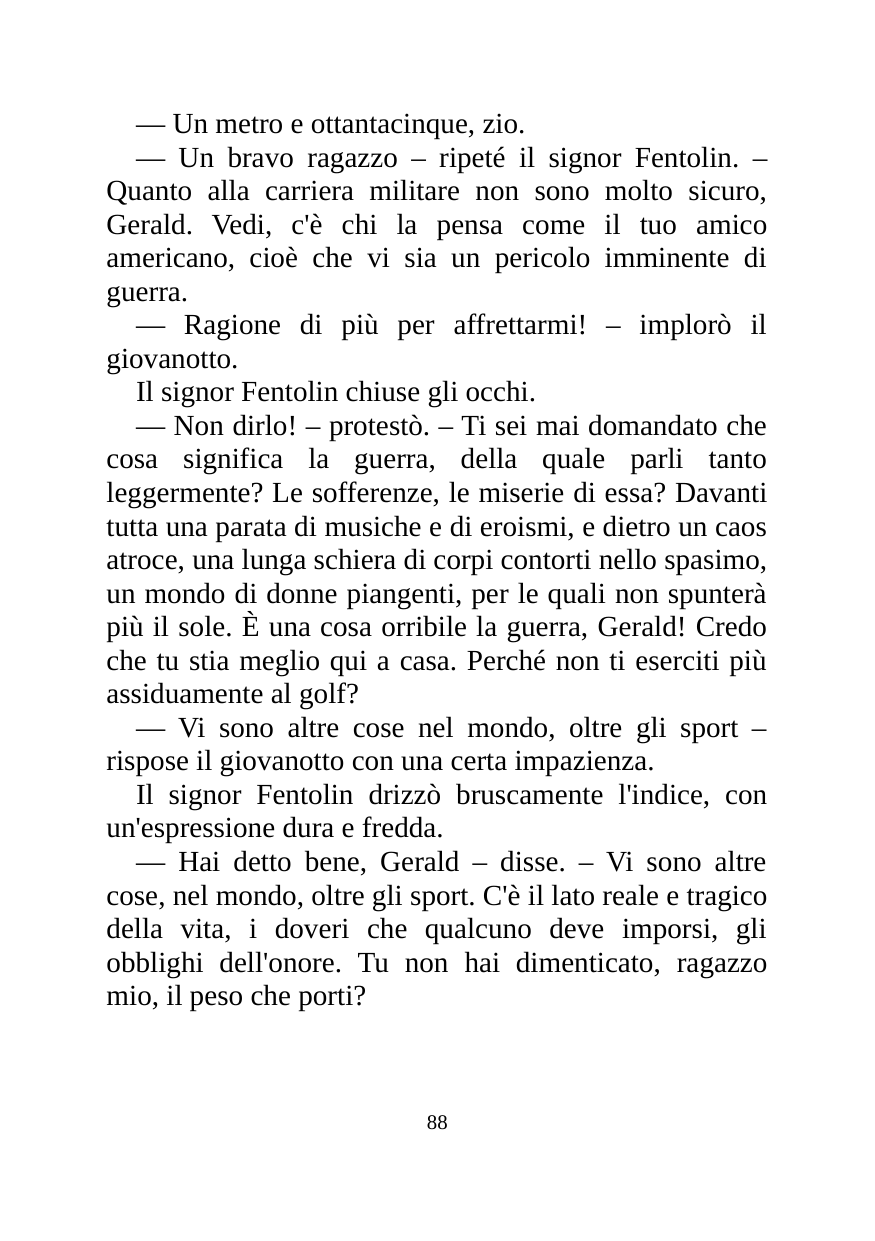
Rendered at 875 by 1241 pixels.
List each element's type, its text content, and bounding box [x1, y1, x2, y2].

text — Hai detto bene, Gerald – disse. – Vi sono altre cose, nel mondo, oltre gli sport. C'è il lato reale e tragico della vita, i doveri che qualcuno deve imporsi, gli obblighi dell'onore. Tu non hai dimenticato, ragazzo mio, il peso che porti? [106, 844, 768, 1012]
text — Ragione di più per affrettarmi! – implorò il giovanotto. [106, 307, 768, 374]
text Il signor Fentolin chiuse gli occhi. [106, 374, 768, 408]
text — Un metro e ottantacinque, zio. [106, 106, 768, 140]
text Il signor Fentolin drizzò bruscamente l'indice, con un'espressione dura e fredda. [106, 777, 768, 844]
text — Non dirlo! – protestò. – Ti sei mai domandato che cosa significa la guerra, della quale parli tanto leggermente? Le sofferenze, le miserie di essa? Davanti tutta una parata di musiche e di eroismi, e dietro un caos atroce, una lunga schiera di corpi contorti nello spasimo, un mondo di donne piangenti, per le quali non spunterà più il sole. È una cosa orribile la guerra, Gerald! Credo che tu stia meglio qui a casa. Perché non ti eserciti più assiduamente al golf? [106, 408, 768, 710]
text — Vi sono altre cose nel mondo, oltre gli sport – rispose il giovanotto con una certa impazienza. [106, 710, 768, 777]
text — Un bravo ragazzo – ripeté il signor Fentolin. – Quanto alla carriera militare non sono molto sicuro, Gerald. Vedi, c'è chi la pensa come il tuo amico americano, cioè che vi sia un pericolo imminente di guerra. [106, 140, 768, 307]
